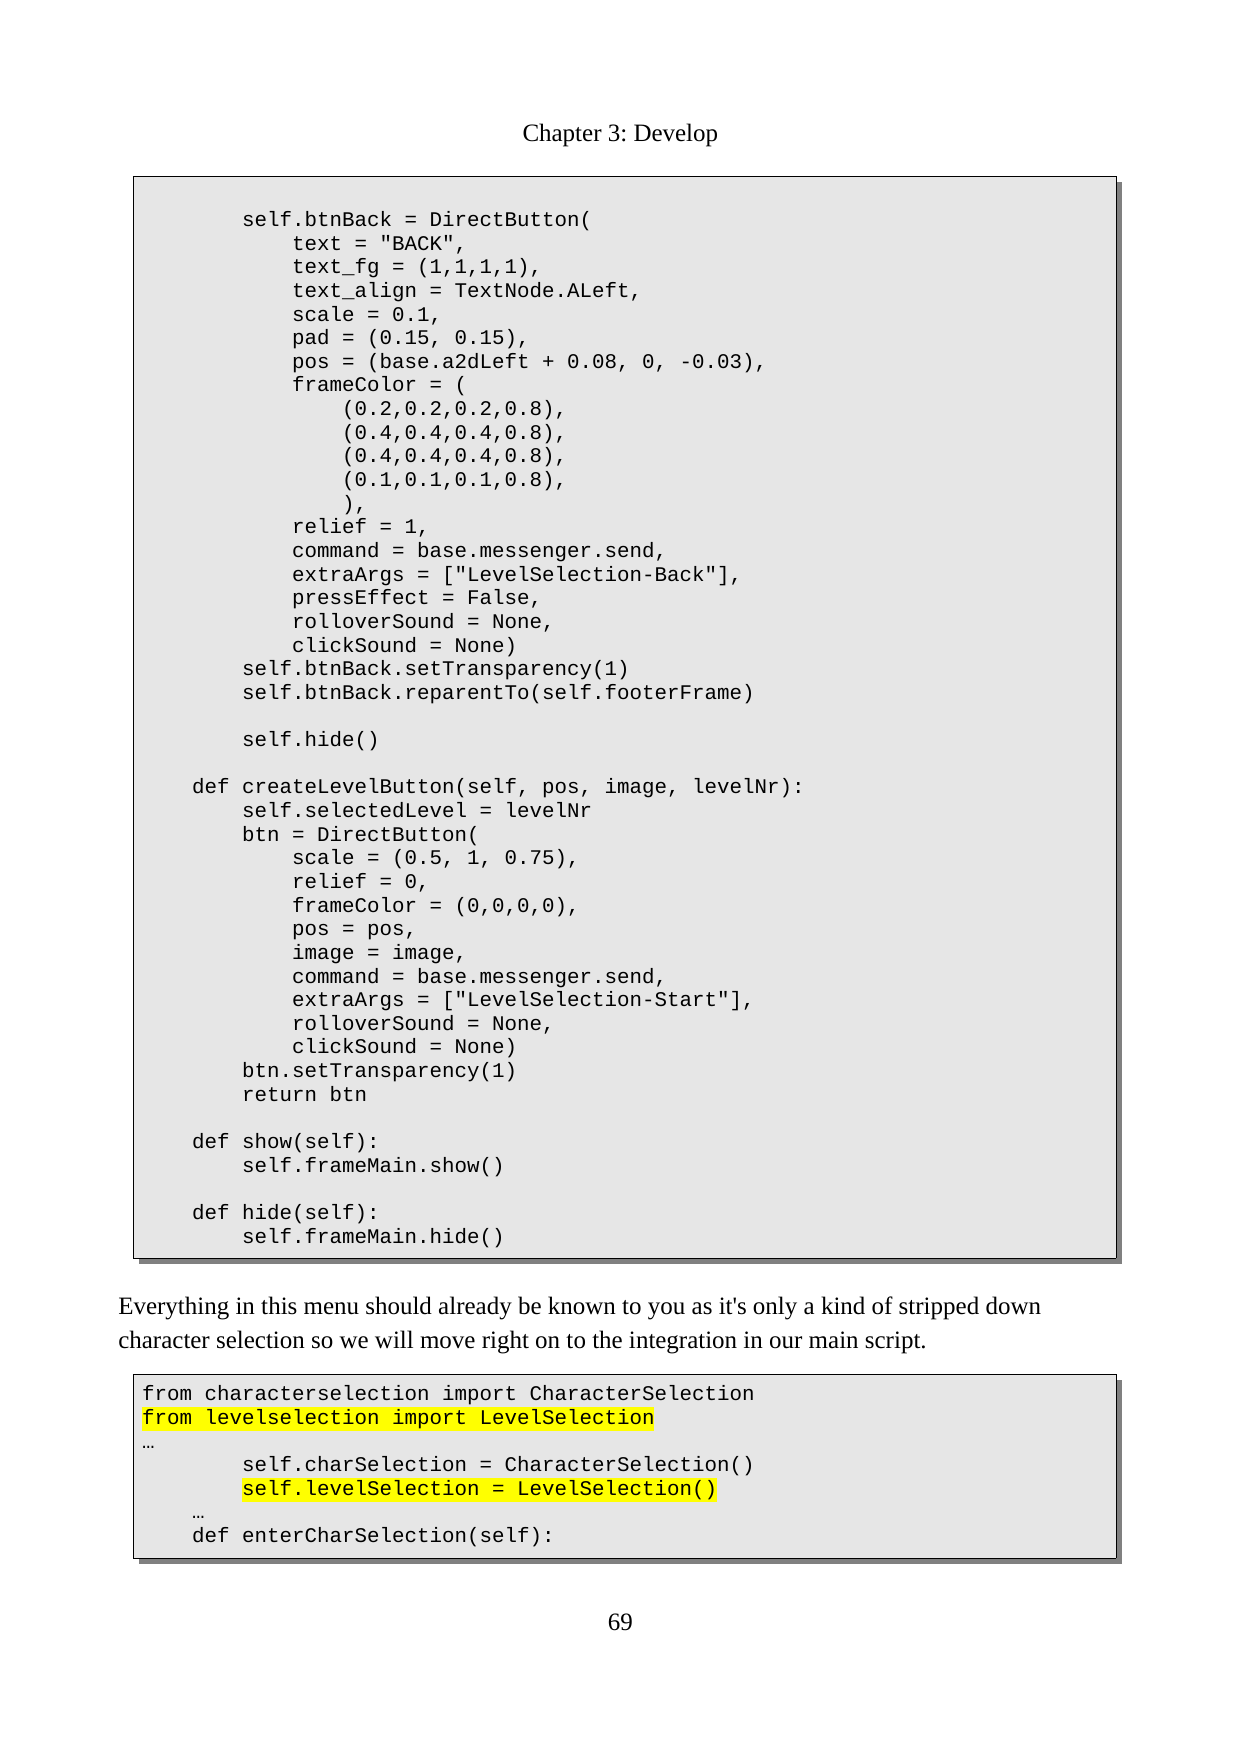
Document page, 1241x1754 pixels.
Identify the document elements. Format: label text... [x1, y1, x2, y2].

text Everything in this menu should already be known to you as it's only a kind of stripped down character selection so we will move right on to the integration in our main script. [118, 1291, 1122, 1354]
text def show(self): [134, 1122, 1116, 1146]
text ), [134, 484, 1116, 507]
text pressEffect = False, [134, 578, 1116, 602]
text self.frameMain.hide() [134, 1217, 1116, 1258]
text (0.4,0.4,0.4,0.8), [134, 413, 1116, 436]
text extraArgs = ["LevelSelection-Back"], [134, 555, 1116, 578]
text pos = pos, [134, 909, 1116, 933]
text (0.2,0.2,0.2,0.8), [134, 389, 1116, 413]
text self.frameMain.show() [134, 1146, 1116, 1169]
text btn.setTransparency(1) [134, 1051, 1116, 1075]
text (0.4,0.4,0.4,0.8), [134, 436, 1116, 460]
text frameColor = ( [134, 366, 1116, 389]
text scale = 0.1, [134, 294, 1116, 318]
text rolloverSound = None, [134, 602, 1116, 626]
text self.hide() [134, 720, 1116, 744]
text pad = (0.15, 0.15), [134, 318, 1116, 342]
text pos = (base.a2dLeft + 0.08, 0, -0.03), [134, 342, 1116, 366]
text clickSound = None) [134, 1028, 1116, 1051]
text return btn [134, 1075, 1116, 1098]
text relief = 0, [134, 862, 1116, 886]
text def enterCharSelection(self): [134, 1516, 1116, 1558]
text command = base.messenger.send, [134, 957, 1116, 980]
text self.charSelection = CharacterSelection() [134, 1445, 1116, 1469]
text def createLevelButton(self, pos, image, levelNr): [134, 767, 1116, 791]
text scale = (0.5, 1, 0.75), [134, 838, 1116, 862]
text image = image, [134, 933, 1116, 957]
text extraArgs = ["LevelSelection-Start"], [134, 980, 1116, 1004]
text btn = DirectButton( [134, 815, 1116, 838]
text self.selectedLevel = levelNr [134, 791, 1116, 815]
text text_align = TextNode.ALeft, [134, 271, 1116, 294]
text self.btnBack.setTransparency(1) [134, 649, 1116, 673]
text self.btnBack = DirectButton( [134, 200, 1116, 224]
text from levelselection import LevelSelection [134, 1398, 1116, 1422]
text def hide(self): [134, 1193, 1116, 1217]
text … [134, 1493, 1116, 1516]
text self.btnBack.reparentTo(self.footerFrame) [134, 673, 1116, 697]
text from characterselection import CharacterSelection [134, 1375, 1116, 1398]
text rolloverSound = None, [134, 1004, 1116, 1028]
text text = "BACK", [134, 224, 1116, 247]
text … [134, 1422, 1116, 1445]
text command = base.messenger.send, [134, 531, 1116, 555]
text self.levelSelection = LevelSelection() [134, 1469, 1116, 1493]
text (0.1,0.1,0.1,0.8), [134, 460, 1116, 484]
text clickSound = None) [134, 626, 1116, 649]
text text_fg = (1,1,1,1), [134, 247, 1116, 271]
text relief = 1, [134, 507, 1116, 531]
text frameColor = (0,0,0,0), [134, 886, 1116, 909]
